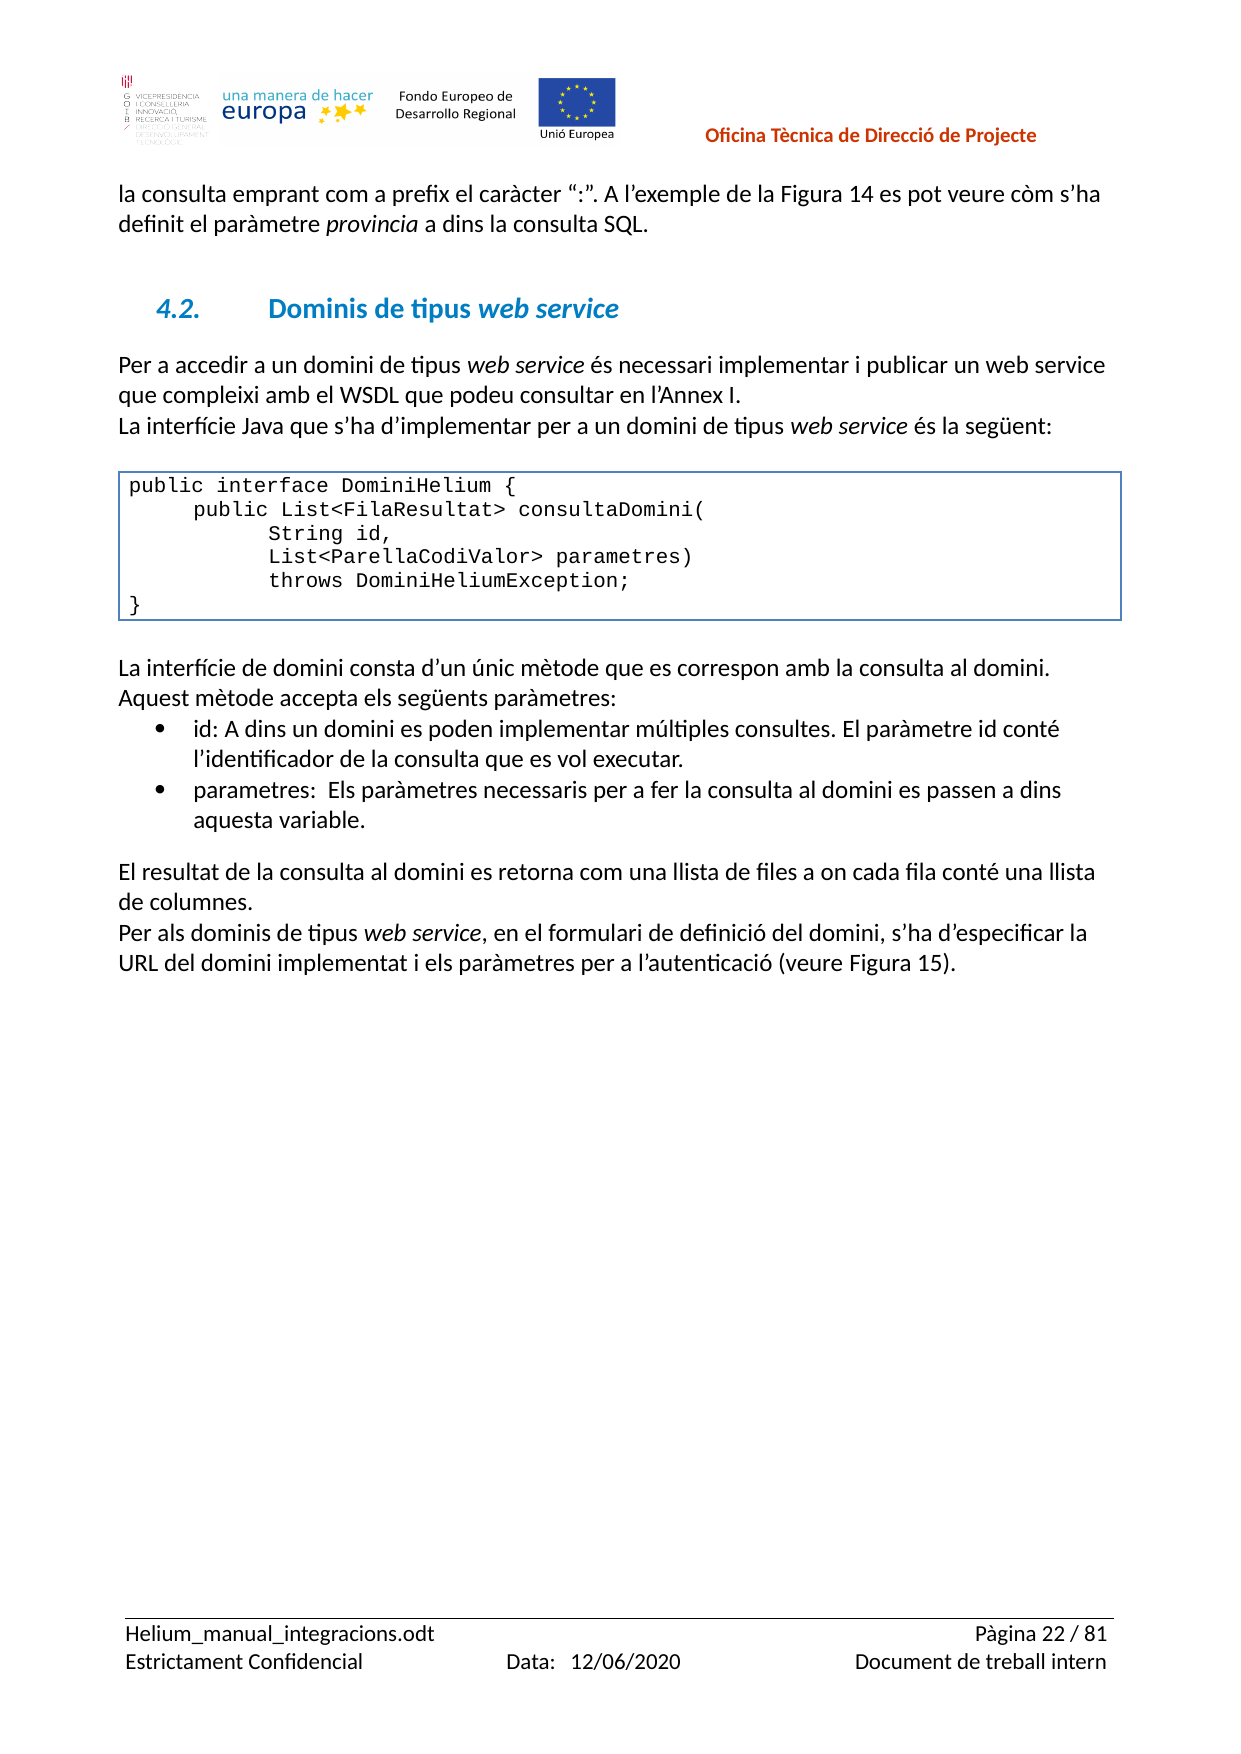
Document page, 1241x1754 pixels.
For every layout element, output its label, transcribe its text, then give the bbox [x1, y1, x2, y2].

text } [120, 589, 1120, 619]
text El resultat de la consulta al domini es retorna com una llista de files a on cada fila conté una llista de columnes. [118, 856, 1122, 917]
text String id, [120, 518, 1120, 542]
text la consulta emprant com a prefix el caràcter “:”. A l’exemple de la Figura 14 es pot veure còm s’ha definit el paràmetre provincia a dins la consulta SQL. [118, 178, 1122, 239]
text La interfície de domini consta d’un únic mètode que es correspon amb la consulta al domini. Aquest mètode accepta els següents paràmetres: [118, 652, 1122, 713]
text Per als dominis de tipus web service, en el formulari de definició del domini, s’ha d’especificar la URL del domini implementat i els paràmetres per a l’autenticació (veure Figura 15). [118, 917, 1122, 978]
subtitle Dominis de tipus web service [156, 290, 1122, 326]
picture [118, 73, 213, 147]
text List<ParellaCodiValor> parametres) [120, 542, 1120, 566]
text public interface DominiHelium { [120, 473, 1120, 495]
text La interfície Java que s’ha d’implementar per a un domini de tipus web service és la següent: [118, 410, 1122, 441]
list id: A dins un domini es poden implementar múltiples consultes. El paràmetre id conté l’identificador de la consulta que es vol executar. [156, 713, 1122, 774]
picture [219, 73, 621, 147]
text throws DominiHeliumException; [120, 566, 1120, 589]
list parametres: Els paràmetres necessaris per a fer la consulta al domini es passen a dins aquesta variable. [156, 774, 1122, 835]
text Per a accedir a un domini de tipus web service és necessari implementar i publicar un web service que compleixi amb el WSDL que podeu consultar en l’Annex I. [118, 349, 1122, 410]
text public List<FilaResultat> consultaDomini( [120, 495, 1120, 518]
